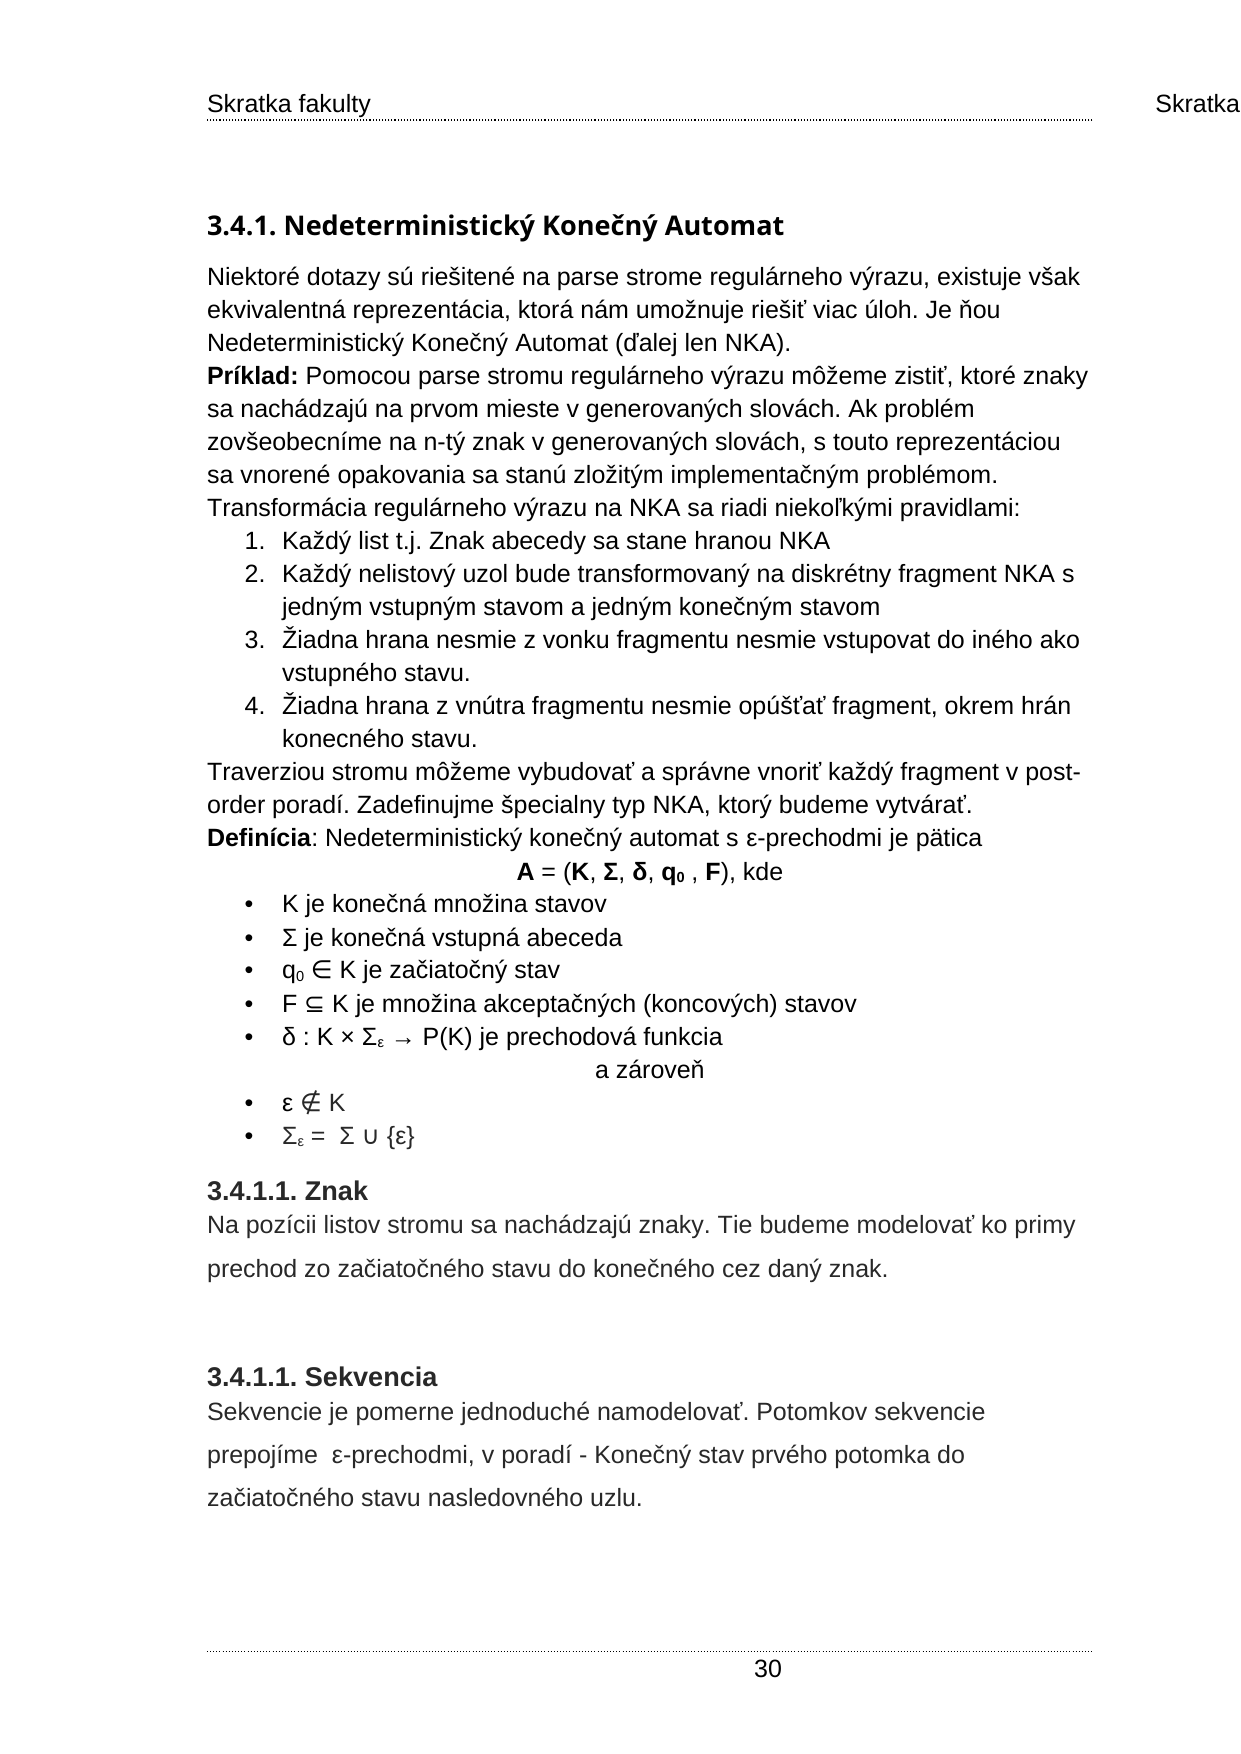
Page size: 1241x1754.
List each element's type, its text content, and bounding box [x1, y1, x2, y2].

text Niektoré dotazy sú riešitené na parse strome regulárneho výrazu, existuje však ekvivalentná reprezentácia, ktorá nám umožnuje riešiť viac úloh. Je ňou Nedeterministický Konečný Automat (ďalej len NKA). [207, 262, 1092, 357]
list δ : K × Σε → P(K) je prechodová funkcia [244, 1022, 1092, 1050]
text Traverziou stromu môžeme vybudovať a správne vnoriť každý fragment v post-order poradí. Zadefinujme špecialny typ NKA, ktorý budeme vytvárať. [207, 757, 1092, 819]
list Žiadna hrana nesmie z vonku fragmentu nesmie vstupovat do iného ako vstupného stavu. [244, 625, 1092, 687]
list Σ je konečná vstupná abeceda [244, 922, 1092, 951]
subtitle 3.4.1.1. Znak [207, 1174, 1092, 1206]
text Príklad: Pomocou parse stromu regulárneho výrazu môžeme zistiť, ktoré znaky sa nachádzajú na prvom mieste v generovaných slovách. Ak problém zovšeobecníme na n-tý znak v generovaných slovách, s touto reprezentáciou sa vnorené opakovania sa stanú zložitým implementačným problémom. [207, 361, 1092, 489]
list Každý list t.j. Znak abecedy sa stane hranou NKA [244, 526, 1092, 555]
list Každý nelistový uzol bude transformovaný na diskrétny fragment NKA s jedným vstupným stavom a jedným konečným stavom [244, 559, 1092, 621]
text Sekvencie je pomerne jednoduché namodelovať. Potomkov sekvencie prepojíme ε-prechodmi, v poradí - Konečný stav prvého potomka do začiatočného stavu nasledovného uzlu. [207, 1397, 1092, 1512]
list K je konečná množina stavov [244, 889, 1092, 918]
list Σε = Σ ∪ {ε} [244, 1121, 1092, 1149]
subtitle 3.4.1. Nedeterministický Konečný Automat [207, 207, 1092, 244]
text Na pozícii listov stromu sa nachádzajú znaky. Tie budeme modelovať ko primy prechod zo začiatočného stavu do konečného cez daný znak. [207, 1210, 1092, 1282]
text Definícia: Nedeterministický konečný automat s ε-prechodmi je pätica [207, 823, 1092, 852]
list q0 ∈ K je začiatočný stav [244, 956, 1092, 984]
text Transformácia regulárneho výrazu na NKA sa riadi niekoľkými pravidlami: [207, 493, 1092, 522]
text a zároveň [207, 1054, 1092, 1083]
text A = (K, Σ, δ, q0 , F), kde [207, 856, 1092, 885]
list F ⊆ K je množina akceptačných (koncových) stavov [244, 988, 1092, 1017]
list Žiadna hrana z vnútra fragmentu nesmie opúšťať fragment, okrem hrán konecného stavu. [244, 691, 1092, 753]
list ε ∉ K [244, 1088, 1092, 1116]
subtitle 3.4.1.1. Sekvencia [207, 1361, 1092, 1392]
